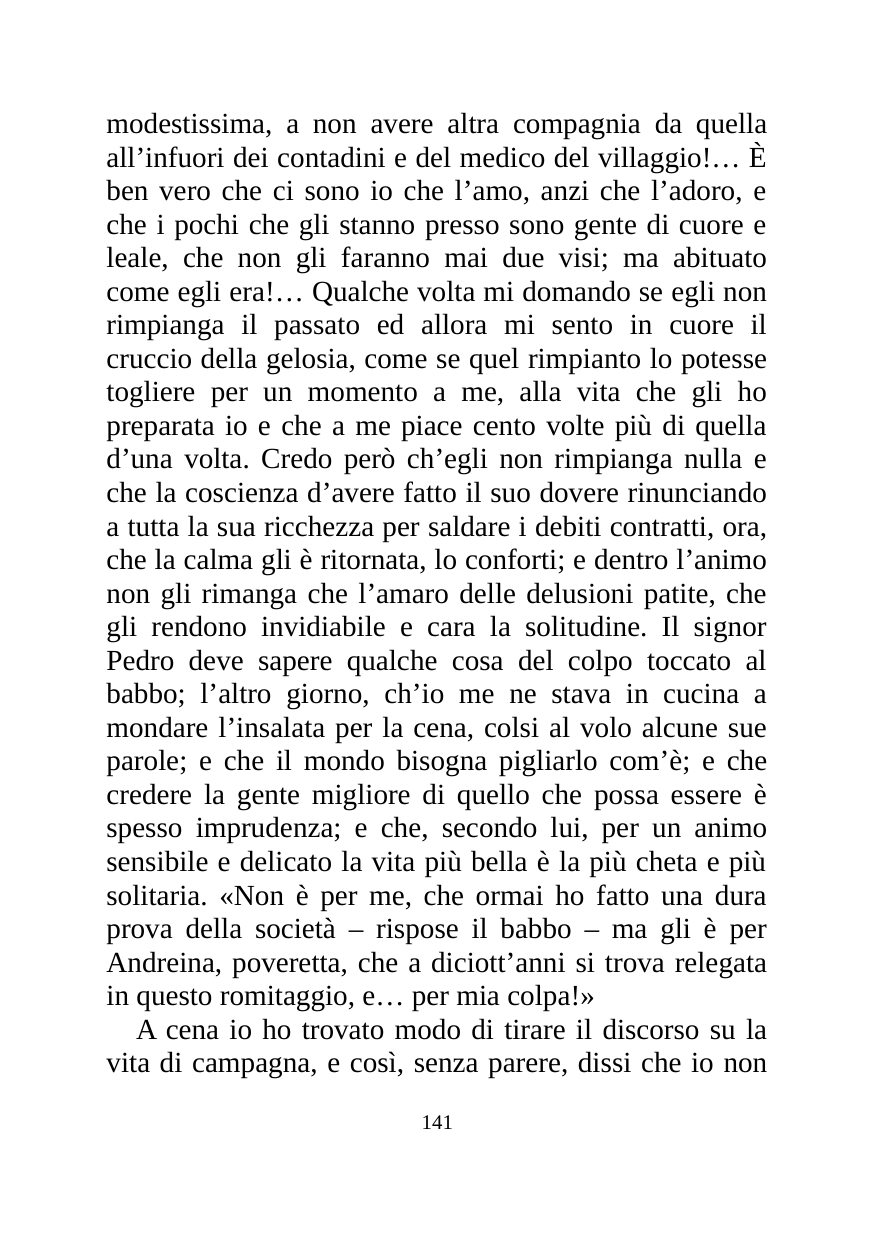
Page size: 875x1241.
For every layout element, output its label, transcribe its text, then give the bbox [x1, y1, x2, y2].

text modestissima, a non avere altra compagnia da quella all’infuori dei contadini e del medico del villaggio!… È ben vero che ci sono io che l’amo, anzi che l’adoro, e che i pochi che gli stanno presso sono gente di cuore e leale, che non gli faranno mai due visi; ma abituato come egli era!… Qualche volta mi domando se egli non rimpianga il passato ed allora mi sento in cuore il cruccio della gelosia, come se quel rimpianto lo potesse togliere per un momento a me, alla vita che gli ho preparata io e che a me piace cento volte più di quella d’una volta. Credo però ch’egli non rimpianga nulla e che la coscienza d’avere fatto il suo dovere rinunciando a tutta la sua ricchezza per saldare i debiti contratti, ora, che la calma gli è ritornata, lo conforti; e dentro l’animo non gli rimanga che l’amaro delle delusioni patite, che gli rendono invidiabile e cara la solitudine. Il signor Pedro deve sapere qualche cosa del colpo toccato al babbo; l’altro giorno, ch’io me ne stava in cucina a mondare l’insalata per la cena, colsi al volo alcune sue parole; e che il mondo bisogna pigliarlo com’è; e che credere la gente migliore di quello che possa essere è spesso imprudenza; e che, secondo lui, per un animo sensibile e delicato la vita più bella è la più cheta e più solitaria. «Non è per me, che ormai ho fatto una dura prova della società – rispose il babbo – ma gli è per Andreina, poveretta, che a diciott’anni si trova relegata in questo romitaggio, e… per mia colpa!» [106, 106, 768, 1012]
text A cena io ho trovato modo di tirare il discorso su la vita di campagna, e così, senza parere, dissi che io non [106, 1012, 768, 1079]
